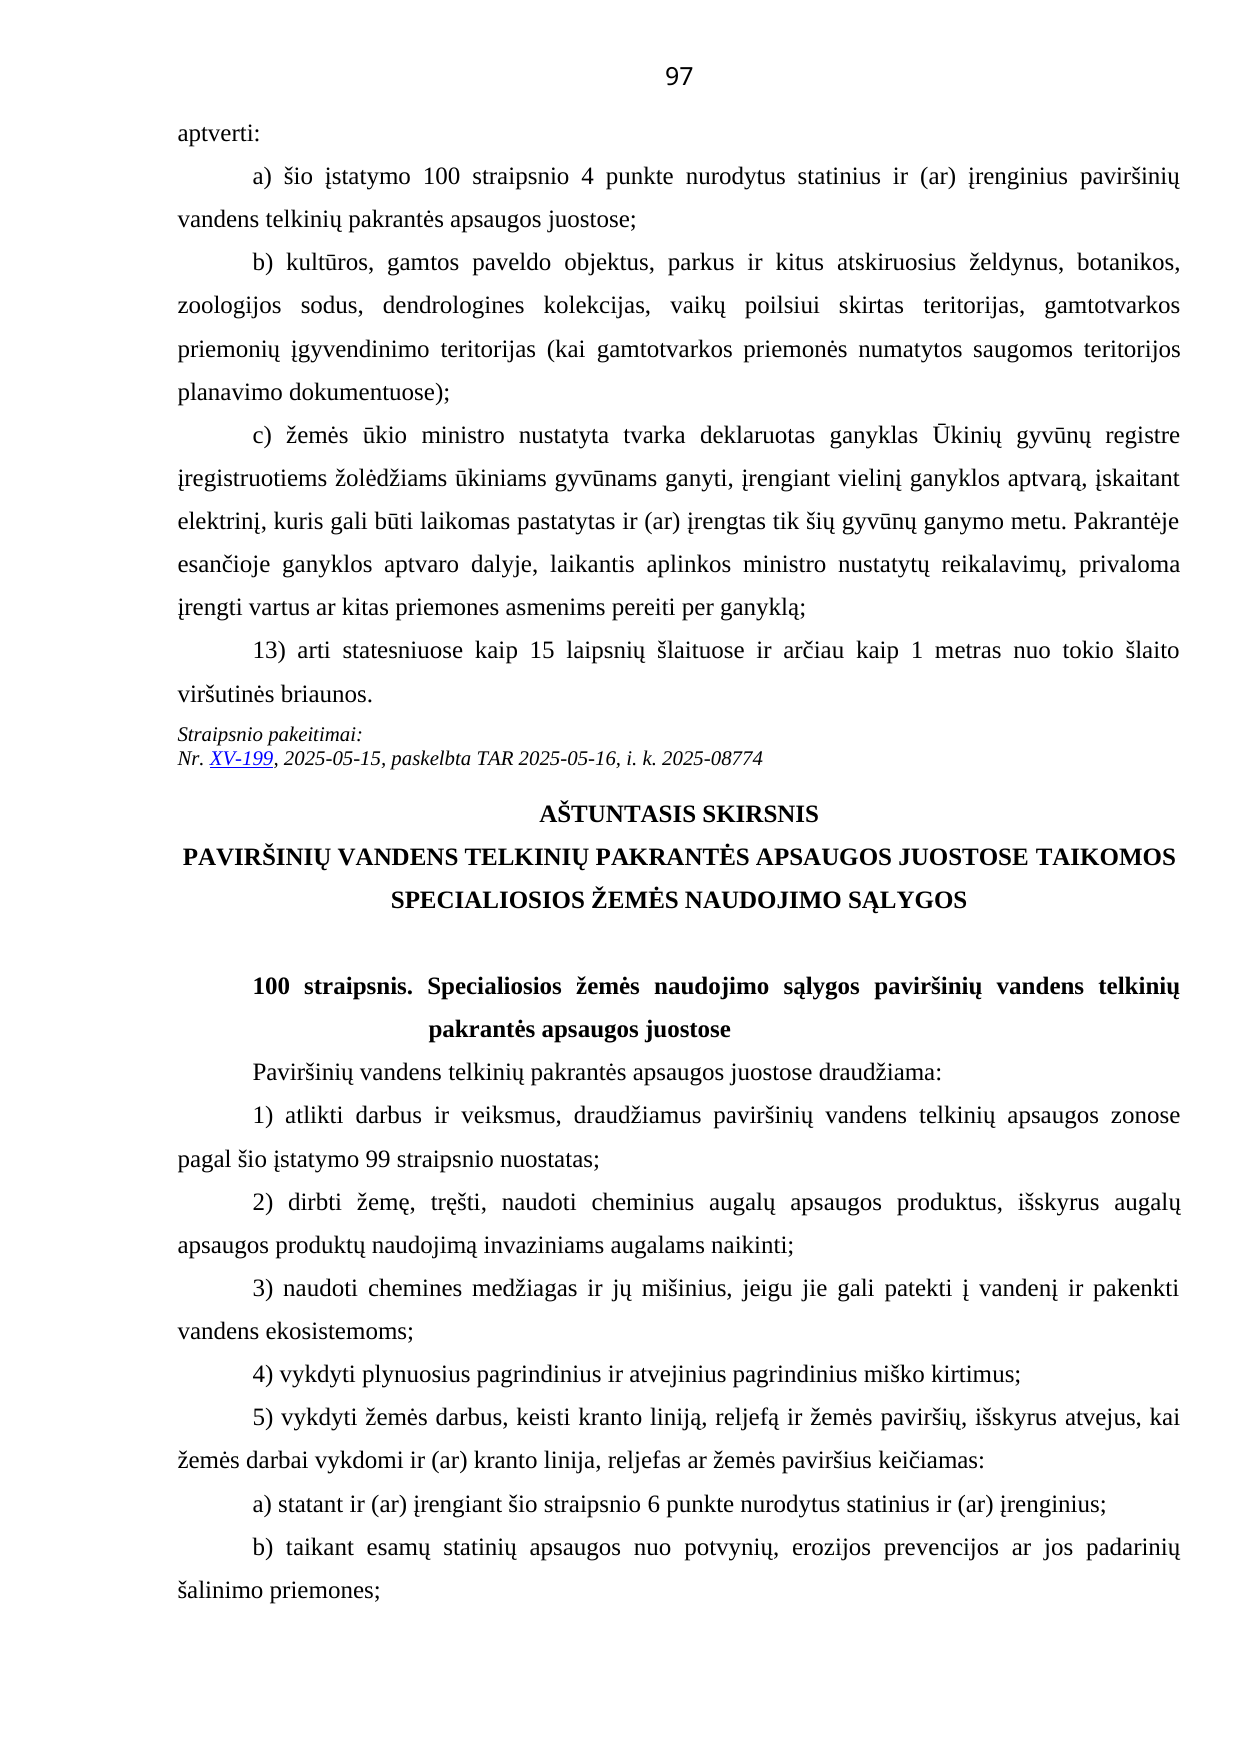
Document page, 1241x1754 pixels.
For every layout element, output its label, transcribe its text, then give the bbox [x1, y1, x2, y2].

text 2) dirbti žemę, tręšti, naudoti cheminius augalų apsaugos produktus, išskyrus augalų apsaugos produktų naudojimą invaziniams augalams naikinti; [177, 1187, 1181, 1259]
text PAVIRŠINIŲ VANDENS TELKINIŲ PAKRANTĖS APSAUGOS JUOSTOSE TAIKOMOS SPECIALIOSIOS ŽEMĖS NAUDOJIMO SĄLYGOS [177, 842, 1181, 914]
text 5) vykdyti žemės darbus, keisti kranto liniją, reljefą ir žemės paviršių, išskyrus atvejus, kai žemės darbai vykdomi ir (ar) kranto linija, reljefas ar žemės paviršius keičiamas: [177, 1402, 1181, 1474]
text Straipsnio pakeitimai: [177, 722, 1181, 746]
text a) šio įstatymo 100 straipsnio 4 punkte nurodytus statinius ir (ar) įrenginius paviršinių vandens telkinių pakrantės apsaugos juostose; [177, 161, 1181, 233]
text 100 straipsnis. Specialiosios žemės naudojimo sąlygos paviršinių vandens telkinių pakrantės apsaugos juostose [252, 971, 1181, 1043]
text 13) arti statesniuose kaip 15 laipsnių šlaituose ir arčiau kaip 1 metras nuo tokio šlaito viršutinės briaunos. [177, 636, 1181, 707]
text b) kultūros, gamtos paveldo objektus, parkus ir kitus atskiruosius želdynus, botanikos, zoologijos sodus, dendrologines kolekcijas, vaikų poilsiui skirtas teritorijas, gamtotvarkos priemonių įgyvendinimo teritorijas (kai gamtotvarkos priemonės numatytos saugomos teritorijos planavimo dokumentuose); [177, 247, 1181, 406]
text 3) naudoti chemines medžiagas ir jų mišinius, jeigu jie gali patekti į vandenį ir pakenkti vandens ekosistemoms; [177, 1273, 1181, 1345]
text AŠTUNTASIS SKIRSNIS [177, 799, 1181, 827]
text 4) vykdyti plynuosius pagrindinius ir atvejinius pagrindinius miško kirtimus; [177, 1359, 1181, 1388]
text Paviršinių vandens telkinių pakrantės apsaugos juostose draudžiama: [177, 1057, 1181, 1086]
text aptverti: [177, 118, 1181, 147]
text b) taikant esamų statinių apsaugos nuo potvynių, erozijos prevencijos ar jos padarinių šalinimo priemones; [177, 1532, 1181, 1604]
text c) žemės ūkio ministro nustatyta tvarka deklaruotas ganyklas Ūkinių gyvūnų registre įregistruotiems žolėdžiams ūkiniams gyvūnams ganyti, įrengiant vielinį ganyklos aptvarą, įskaitant elektrinį, kuris gali būti laikomas pastatytas ir (ar) įrengtas tik šių gyvūnų ganymo metu. Pakrantėje esančioje ganyklos aptvaro dalyje, laikantis aplinkos ministro nustatytų reikalavimų, privaloma įrengti vartus ar kitas priemones asmenims pereiti per ganyklą; [177, 420, 1181, 621]
text a) statant ir (ar) įrengiant šio straipsnio 6 punkte nurodytus statinius ir (ar) įrenginius; [177, 1489, 1181, 1517]
text 1) atlikti darbus ir veiksmus, draudžiamus paviršinių vandens telkinių apsaugos zonose pagal šio įstatymo 99 straipsnio nuostatas; [177, 1101, 1181, 1172]
text Nr. XV-199, 2025-05-15, paskelbta TAR 2025-05-16, i. k. 2025-08774 [177, 746, 1181, 770]
